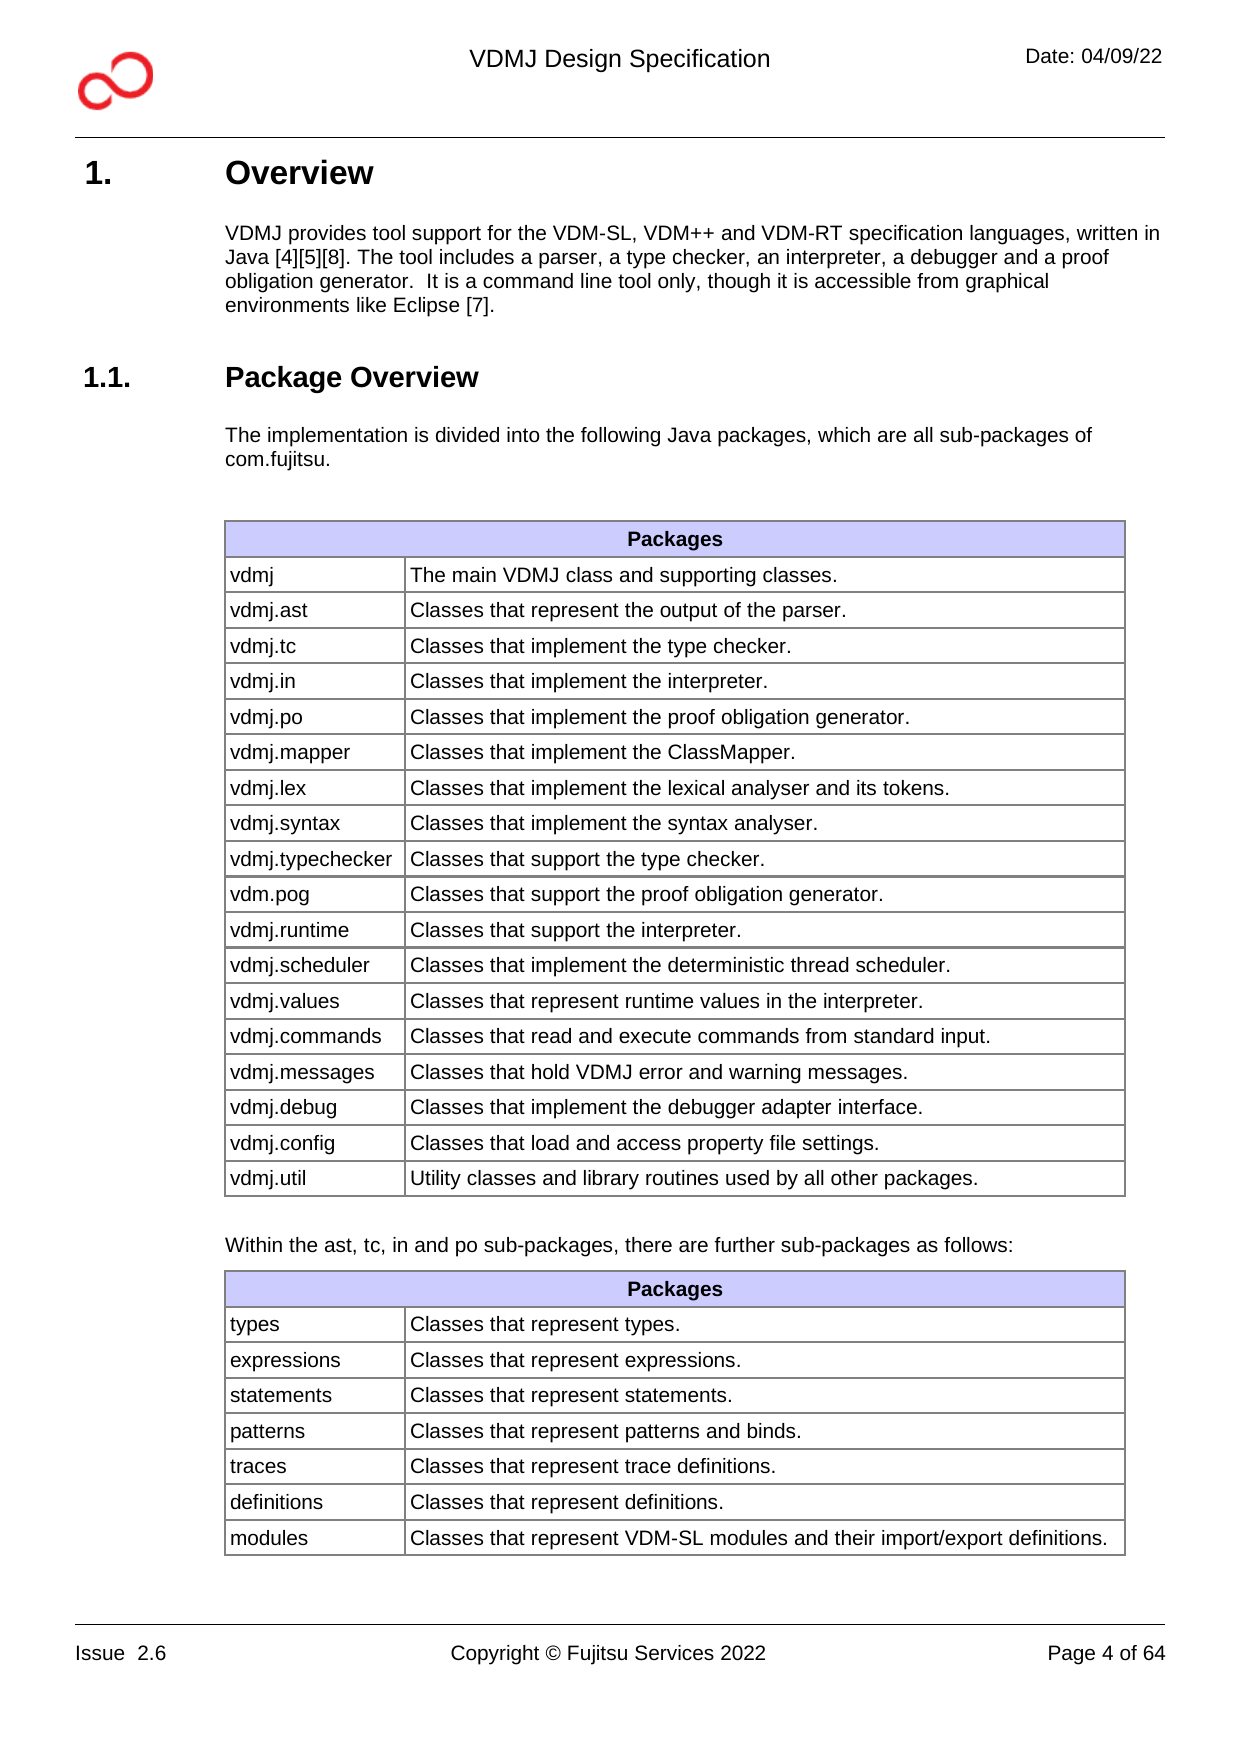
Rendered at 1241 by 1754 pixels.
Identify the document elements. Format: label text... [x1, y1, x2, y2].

table_cell Classes that implement the debugger adapter interface. [406, 1091, 1124, 1124]
table_header Packages [226, 1272, 1124, 1306]
table_cell Classes that read and execute commands from standard input. [406, 1020, 1124, 1053]
table_cell vdmj.ast [226, 593, 404, 627]
table_cell Classes that represent trace definitions. [406, 1450, 1124, 1483]
table_cell expressions [226, 1343, 404, 1377]
table_cell Utility classes and library routines used by all other packages. [406, 1162, 1124, 1195]
table_cell Classes that implement the lexical analyser and its tokens. [406, 771, 1124, 804]
table_cell traces [226, 1450, 404, 1483]
table_cell Classes that load and access property file settings. [406, 1126, 1124, 1159]
table_cell vdmj.mapper [226, 735, 404, 769]
text VDMJ provides tool support for the VDM-SL, VDM++ and VDM-RT specification languages, written in Java [4][5][8]. The tool includes a parser, a type checker, an interpreter, a debugger and a proof obligation generator. It is a command line tool only, though it is accessible from graphical environments like Eclipse [7]. [225, 221, 1165, 317]
table_cell vdmj.typechecker [226, 842, 404, 875]
table_cell vdmj.util [226, 1162, 404, 1195]
table_cell vdm.pog [226, 878, 404, 911]
table_cell vdmj.commands [226, 1020, 404, 1053]
table_cell Classes that implement the ClassMapper. [406, 735, 1124, 769]
table_cell vdmj.runtime [226, 913, 404, 946]
table_cell vdmj.messages [226, 1055, 404, 1088]
table_cell Classes that support the type checker. [406, 842, 1124, 875]
table_cell Classes that represent expressions. [406, 1343, 1124, 1377]
table_cell Classes that represent definitions. [406, 1485, 1124, 1519]
table_cell Classes that represent patterns and binds. [406, 1414, 1124, 1448]
table_cell Classes that represent runtime values in the interpreter. [406, 984, 1124, 1017]
table_cell Classes that implement the deterministic thread scheduler. [406, 949, 1124, 982]
table_cell patterns [226, 1414, 404, 1448]
table_cell modules [226, 1521, 404, 1554]
table_cell Classes that implement the interpreter. [406, 664, 1124, 698]
table_cell statements [226, 1379, 404, 1412]
table_cell definitions [226, 1485, 404, 1519]
table_cell Classes that represent types. [406, 1308, 1124, 1341]
table_cell Classes that implement the syntax analyser. [406, 806, 1124, 840]
table_cell Classes that support the proof obligation generator. [406, 878, 1124, 911]
table_cell vdmj.tc [226, 629, 404, 662]
table_cell vdmj.scheduler [226, 949, 404, 982]
table_cell vdmj.values [226, 984, 404, 1017]
table_cell vdmj.lex [226, 771, 404, 804]
table_cell Classes that support the interpreter. [406, 913, 1124, 946]
subtitle Package Overview [75, 360, 1165, 393]
table_cell Classes that represent the output of the parser. [406, 593, 1124, 627]
table_cell vdmj.po [226, 700, 404, 733]
table_cell Classes that represent statements. [406, 1379, 1124, 1412]
table_header Packages [226, 522, 1124, 556]
table_cell Classes that represent VDM-SL modules and their import/export definitions. [406, 1521, 1124, 1554]
table_cell Classes that hold VDMJ error and warning messages. [406, 1055, 1124, 1088]
table_cell Classes that implement the type checker. [406, 629, 1124, 662]
table_cell The main VDMJ class and supporting classes. [406, 558, 1124, 591]
table_cell types [226, 1308, 404, 1341]
table_cell vdmj.syntax [226, 806, 404, 840]
text Within the ast, tc, in and po sub-packages, there are further sub-packages as follows: [225, 1234, 1165, 1258]
subtitle Overview [75, 153, 1165, 191]
table_cell Classes that implement the proof obligation generator. [406, 700, 1124, 733]
table_cell vdmj.in [226, 664, 404, 698]
text The implementation is divided into the following Java packages, which are all sub-packages of com.fujitsu. [225, 423, 1165, 471]
table_cell vdmj.config [226, 1126, 404, 1159]
table_cell vdmj.debug [226, 1091, 404, 1124]
table_cell vdmj [226, 558, 404, 591]
picture [78, 44, 153, 120]
